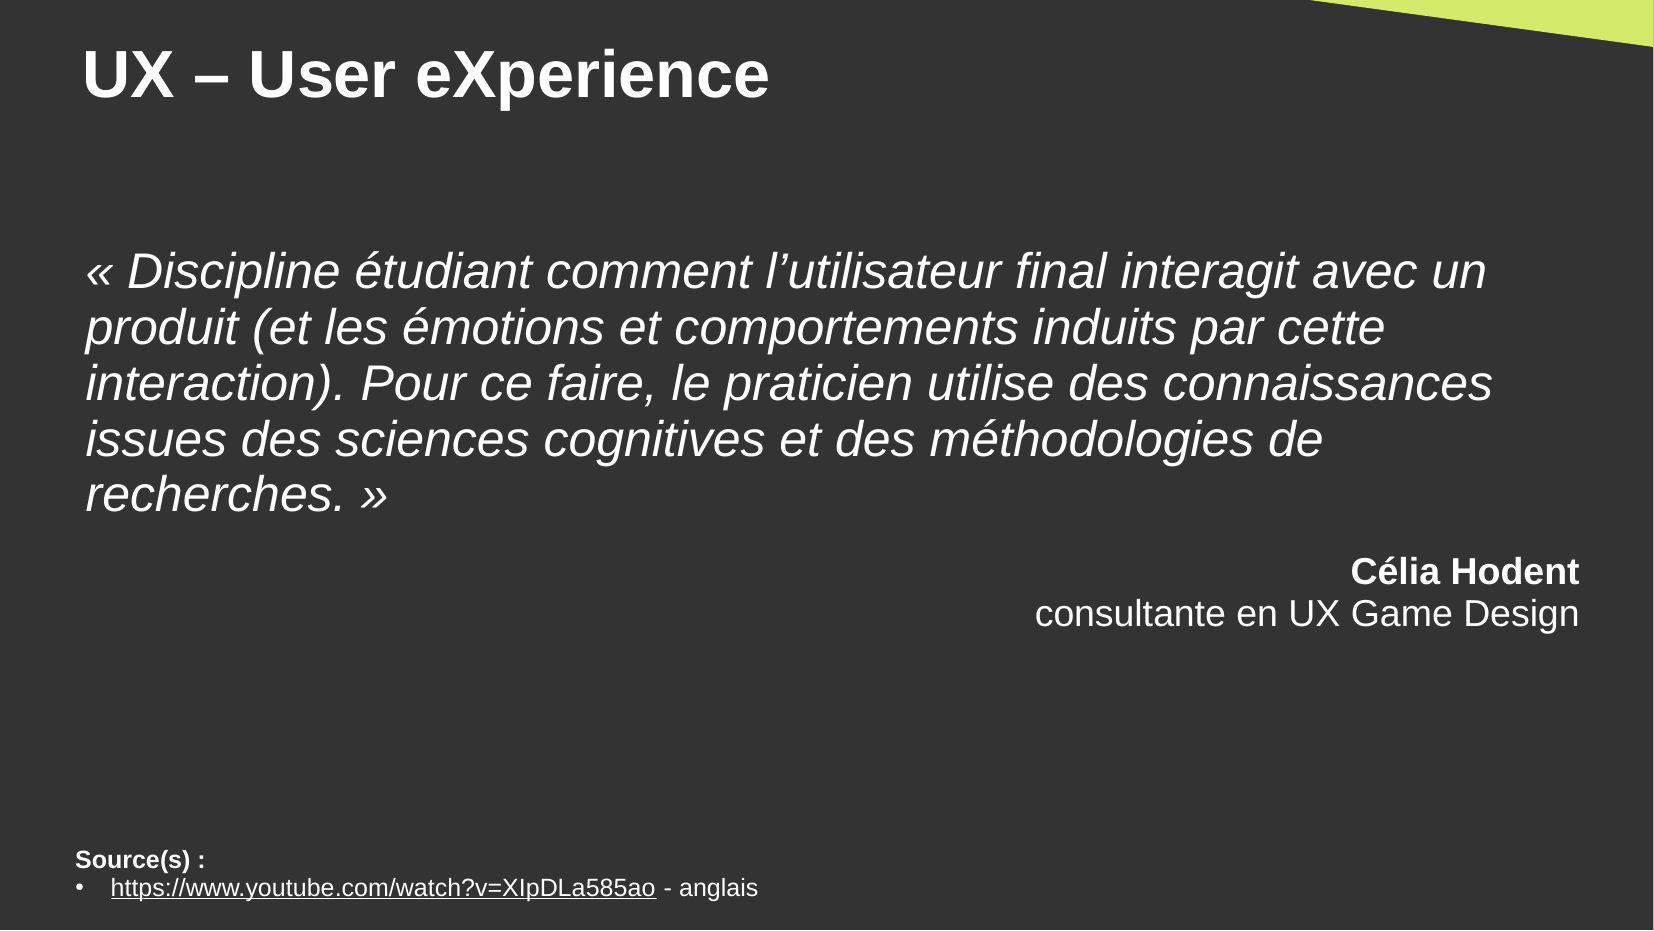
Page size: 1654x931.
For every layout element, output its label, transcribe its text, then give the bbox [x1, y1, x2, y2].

text_box « Discipline étudiant comment l’utilisateur final interagit avec un produit (et les émotions et comportements induits par cette interaction). Pour ce faire, le praticien utilise des connaissances issues des sciences cognitives et des méthodologies de recherches. » [70, 236, 1619, 532]
text_box Source(s) : https://www.youtube.com/watch?v=XIpDLa585ao - anglais [60, 838, 1546, 931]
title UX – User eXperience [82, 37, 1571, 114]
text_box [1309, 0, 1654, 48]
text_box Célia Hodent consultante en UX Game Design [1003, 543, 1595, 643]
